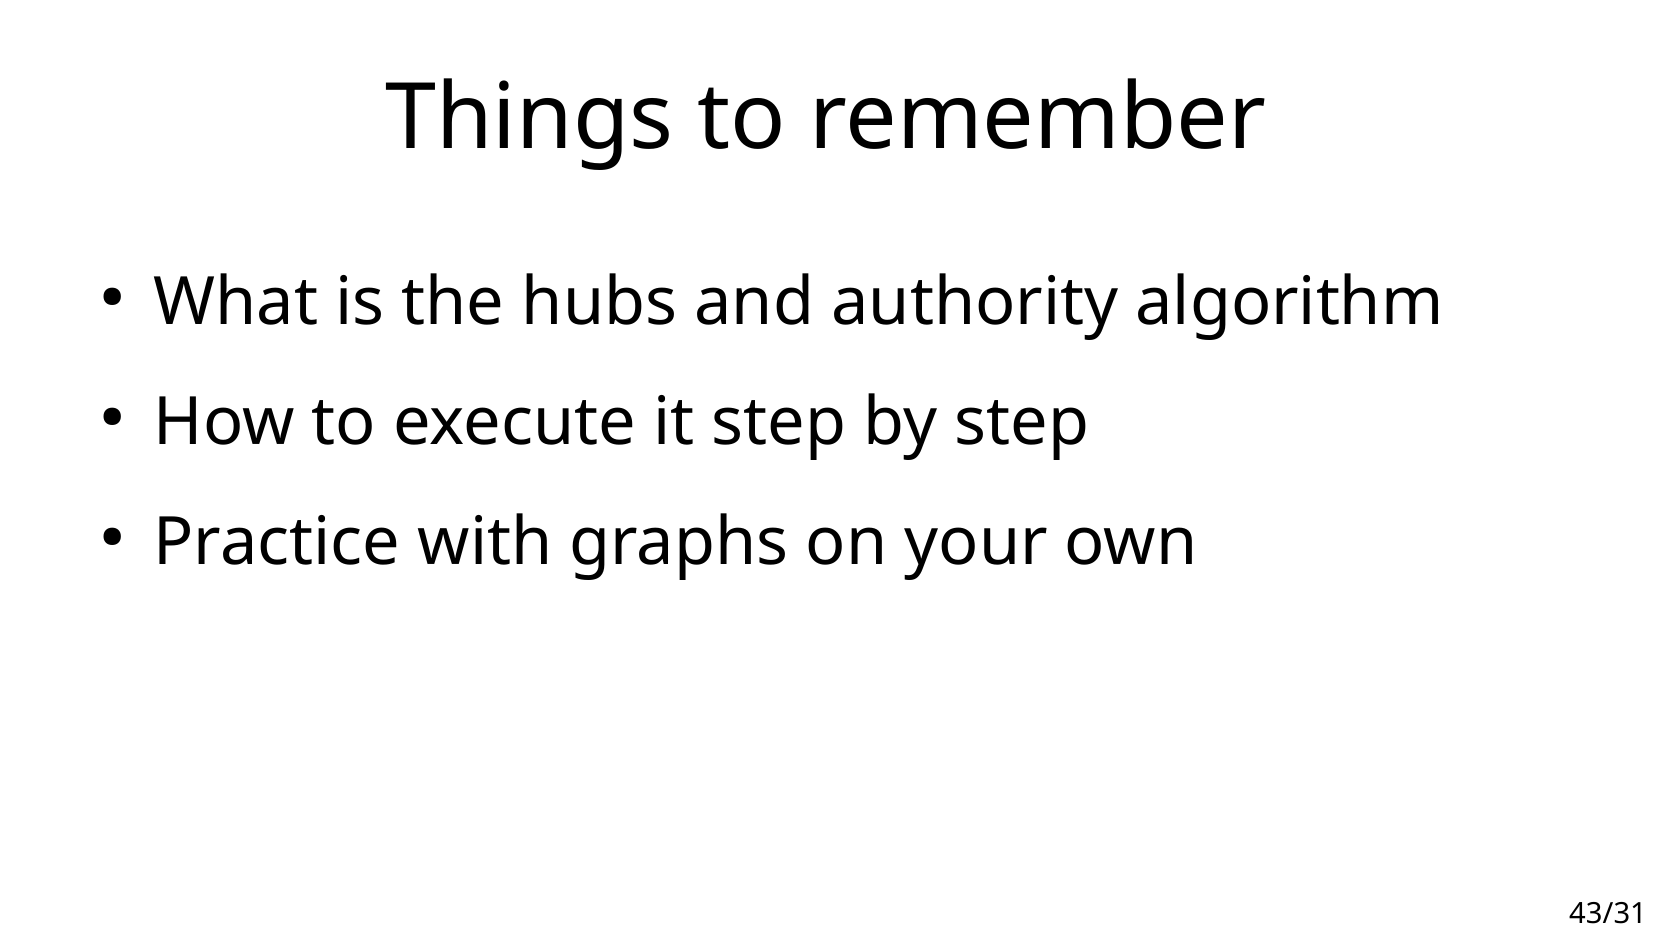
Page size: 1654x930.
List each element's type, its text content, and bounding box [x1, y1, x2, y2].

title Things to remember [82, 1, 1571, 225]
list What is the hubs and authority algorithm How to execute it step by step Practice with graphs on your own [82, 252, 1571, 793]
